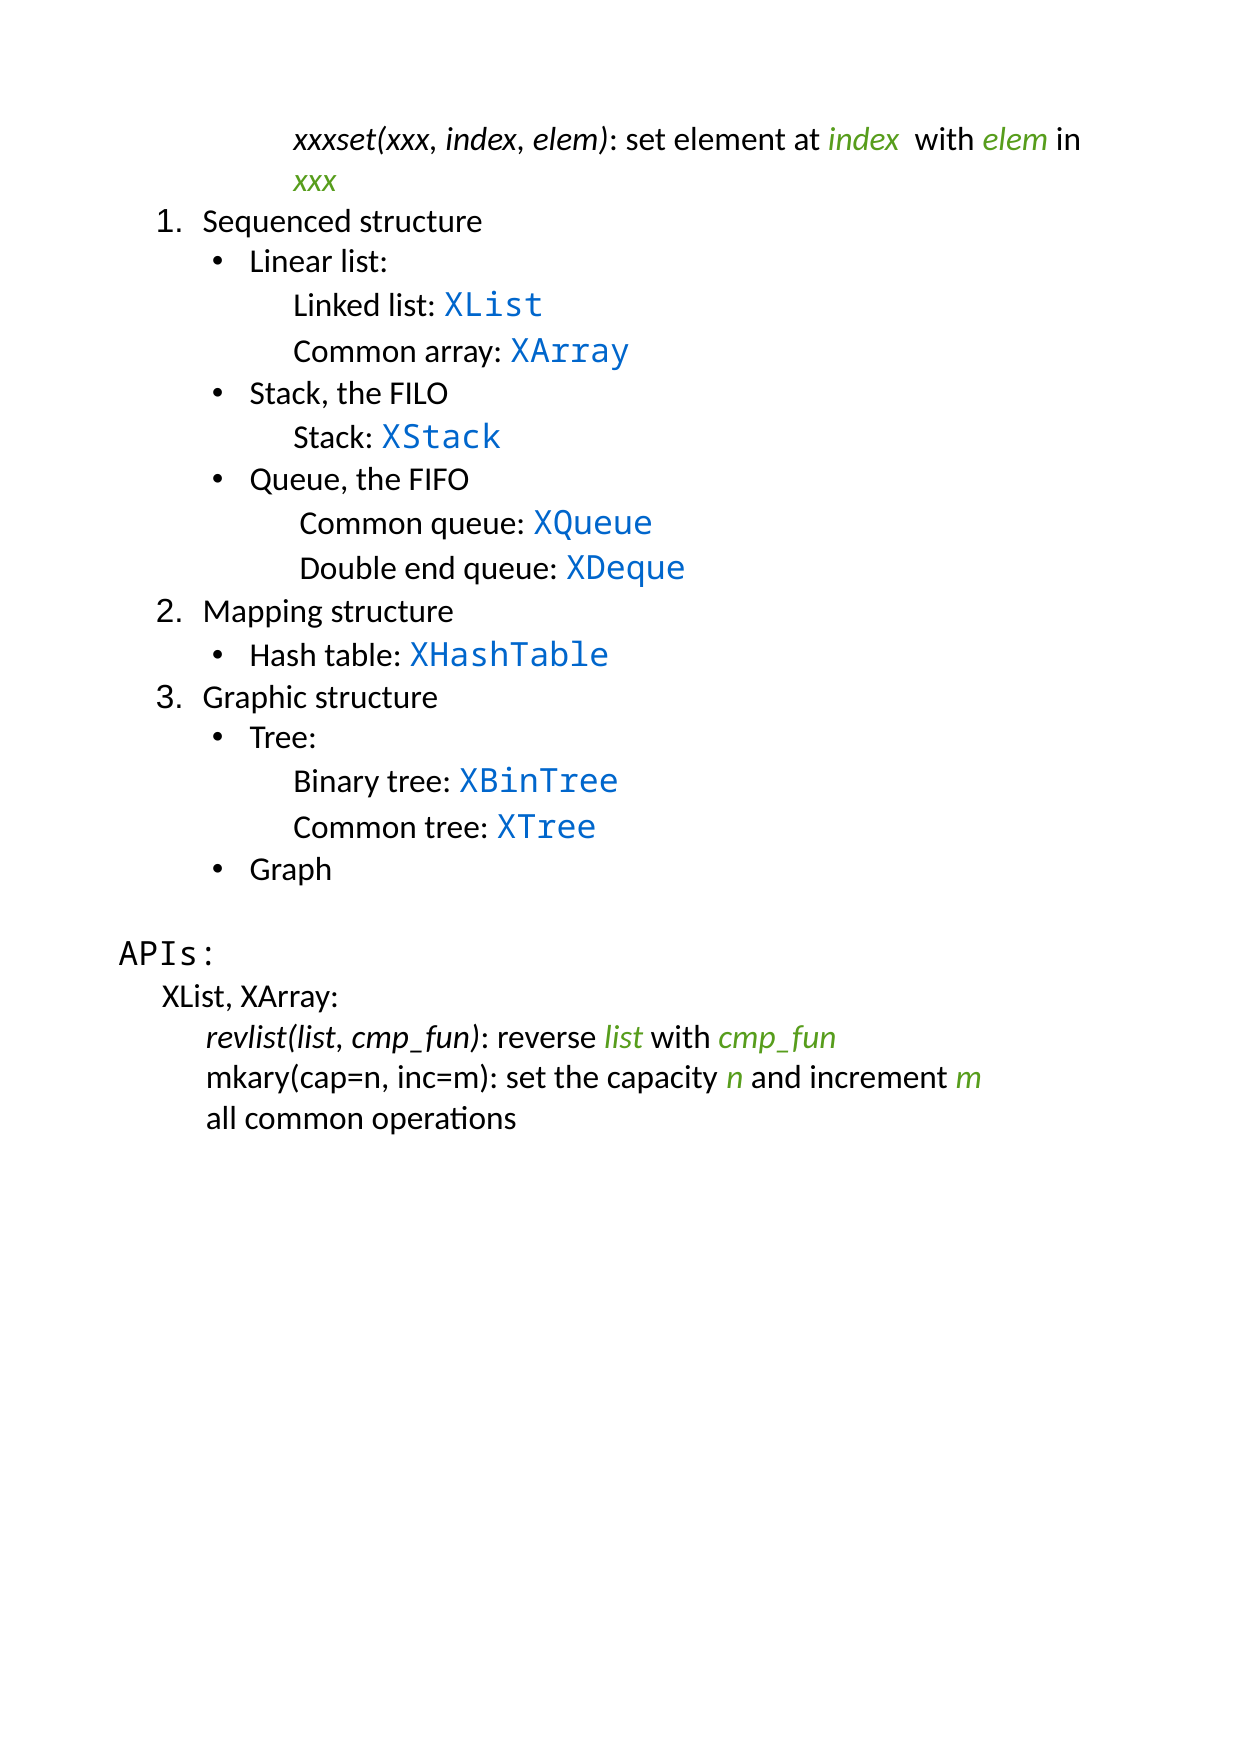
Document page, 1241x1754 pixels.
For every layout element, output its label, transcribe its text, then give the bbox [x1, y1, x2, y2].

list Common array: XArray [256, 326, 1122, 372]
list Linked list: XList [256, 281, 1122, 326]
text xxxset(xxx, index, elem): set element at index with elem in xxx [293, 118, 1122, 199]
list Graphic structure [156, 676, 1122, 716]
text mkary(cap=n, inc=m): set the capacity n and increment m [206, 1056, 1122, 1097]
list Sequenced structure [156, 199, 1122, 240]
list Mapping structure [156, 589, 1122, 630]
list Binary tree: XBinTree [256, 757, 1122, 803]
list Stack, the FILO [212, 372, 1122, 413]
text APIs: [118, 929, 1122, 975]
list Stack: XStack [256, 413, 1122, 458]
text XList, XArray: [162, 975, 1122, 1016]
list Graph [212, 848, 1122, 889]
list Linear list: [212, 240, 1122, 281]
list Tree: [212, 716, 1122, 757]
text revlist(list, cmp_fun): reverse list with cmp_fun [206, 1016, 1122, 1056]
text all common operations [206, 1097, 1122, 1138]
text Double end queue: XDeque [299, 544, 1122, 589]
list Hash table: XHashTable [212, 630, 1122, 676]
text Common queue: XQueue [299, 499, 1122, 544]
list Common tree: XTree [256, 803, 1122, 848]
list Queue, the FIFO [212, 458, 1122, 499]
